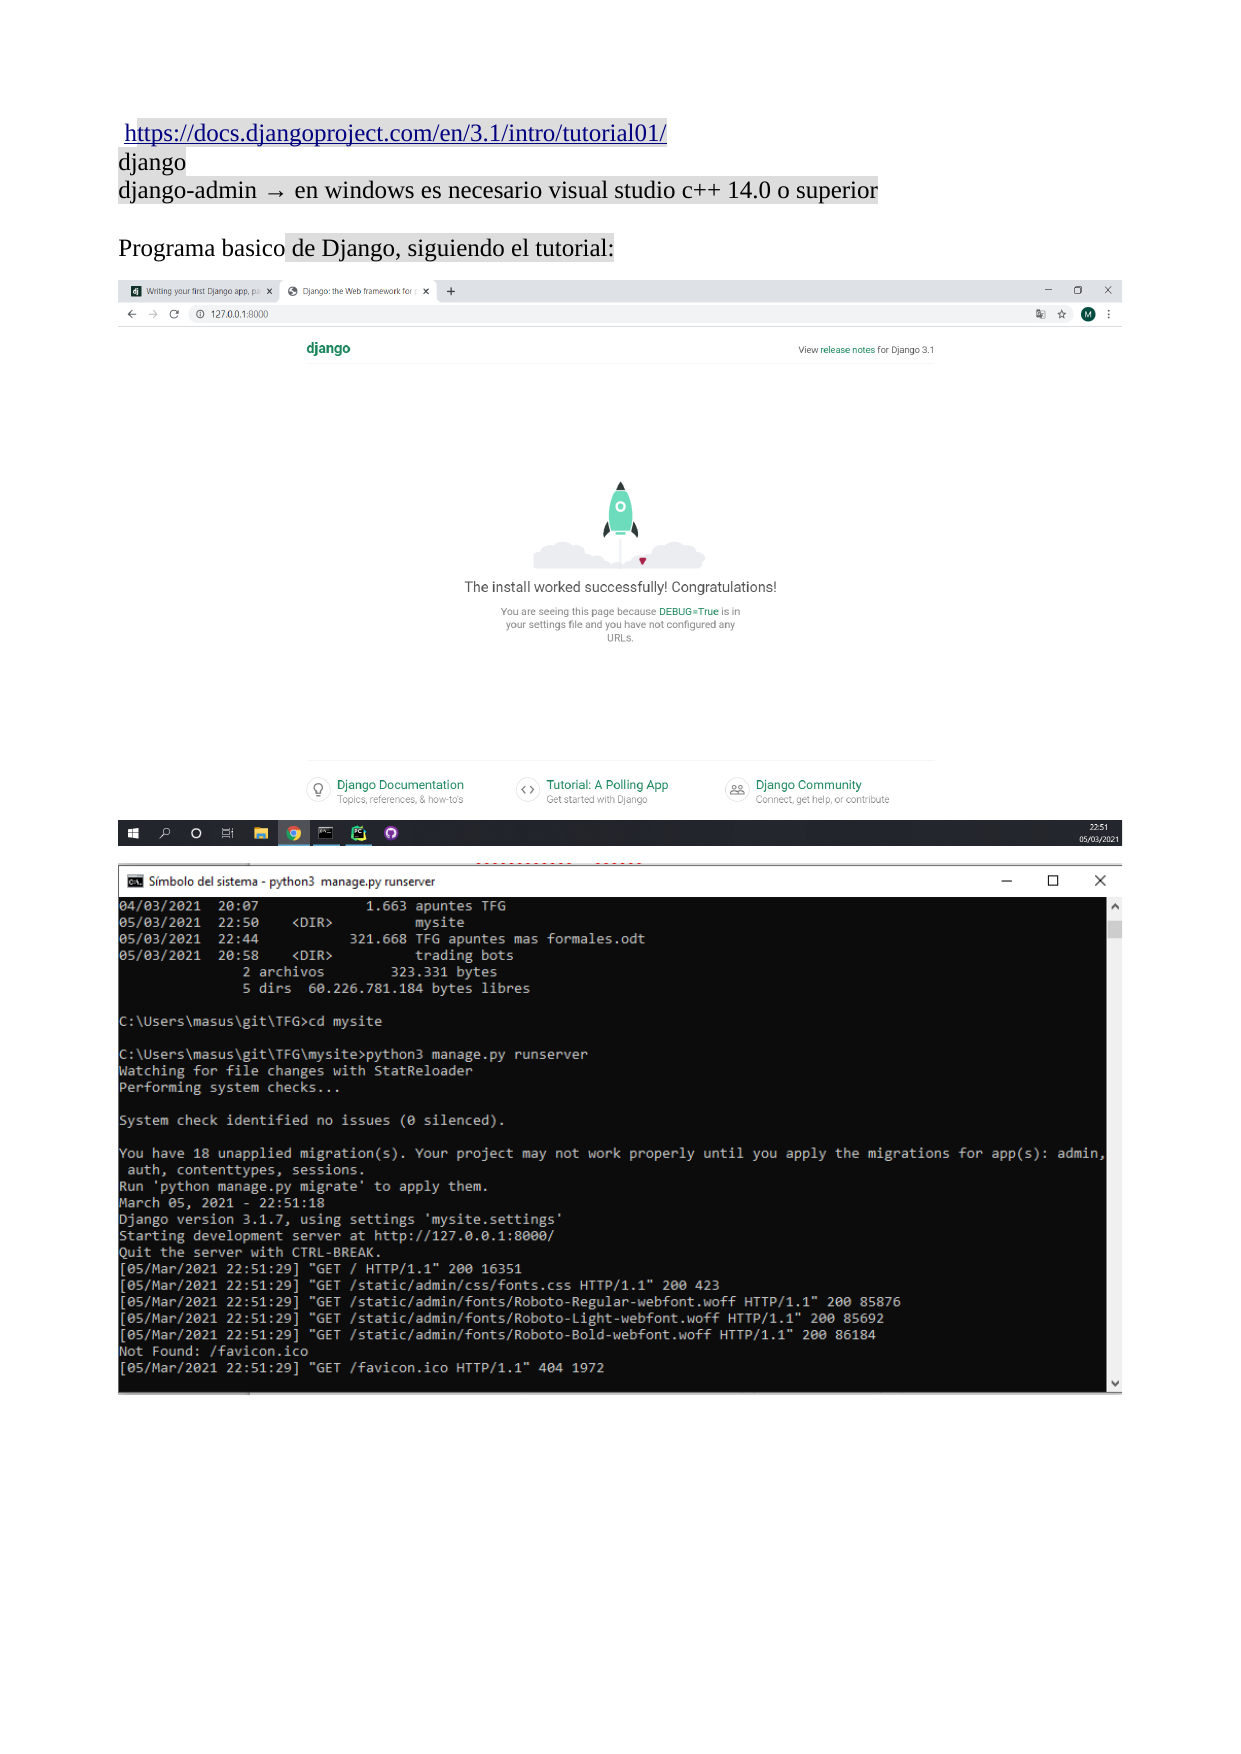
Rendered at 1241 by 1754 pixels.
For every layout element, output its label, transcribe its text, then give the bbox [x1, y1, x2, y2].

picture [118, 863, 1123, 1395]
text django [118, 147, 1122, 176]
text Programa basico de Django, siguiendo el tutorial: [118, 233, 1122, 262]
text https://docs.djangoproject.com/en/3.1/intro/tutorial01/ [118, 118, 1122, 147]
picture [118, 280, 1123, 846]
text django-admin → en windows es necesario visual studio c++ 14.0 o superior [118, 176, 1122, 204]
